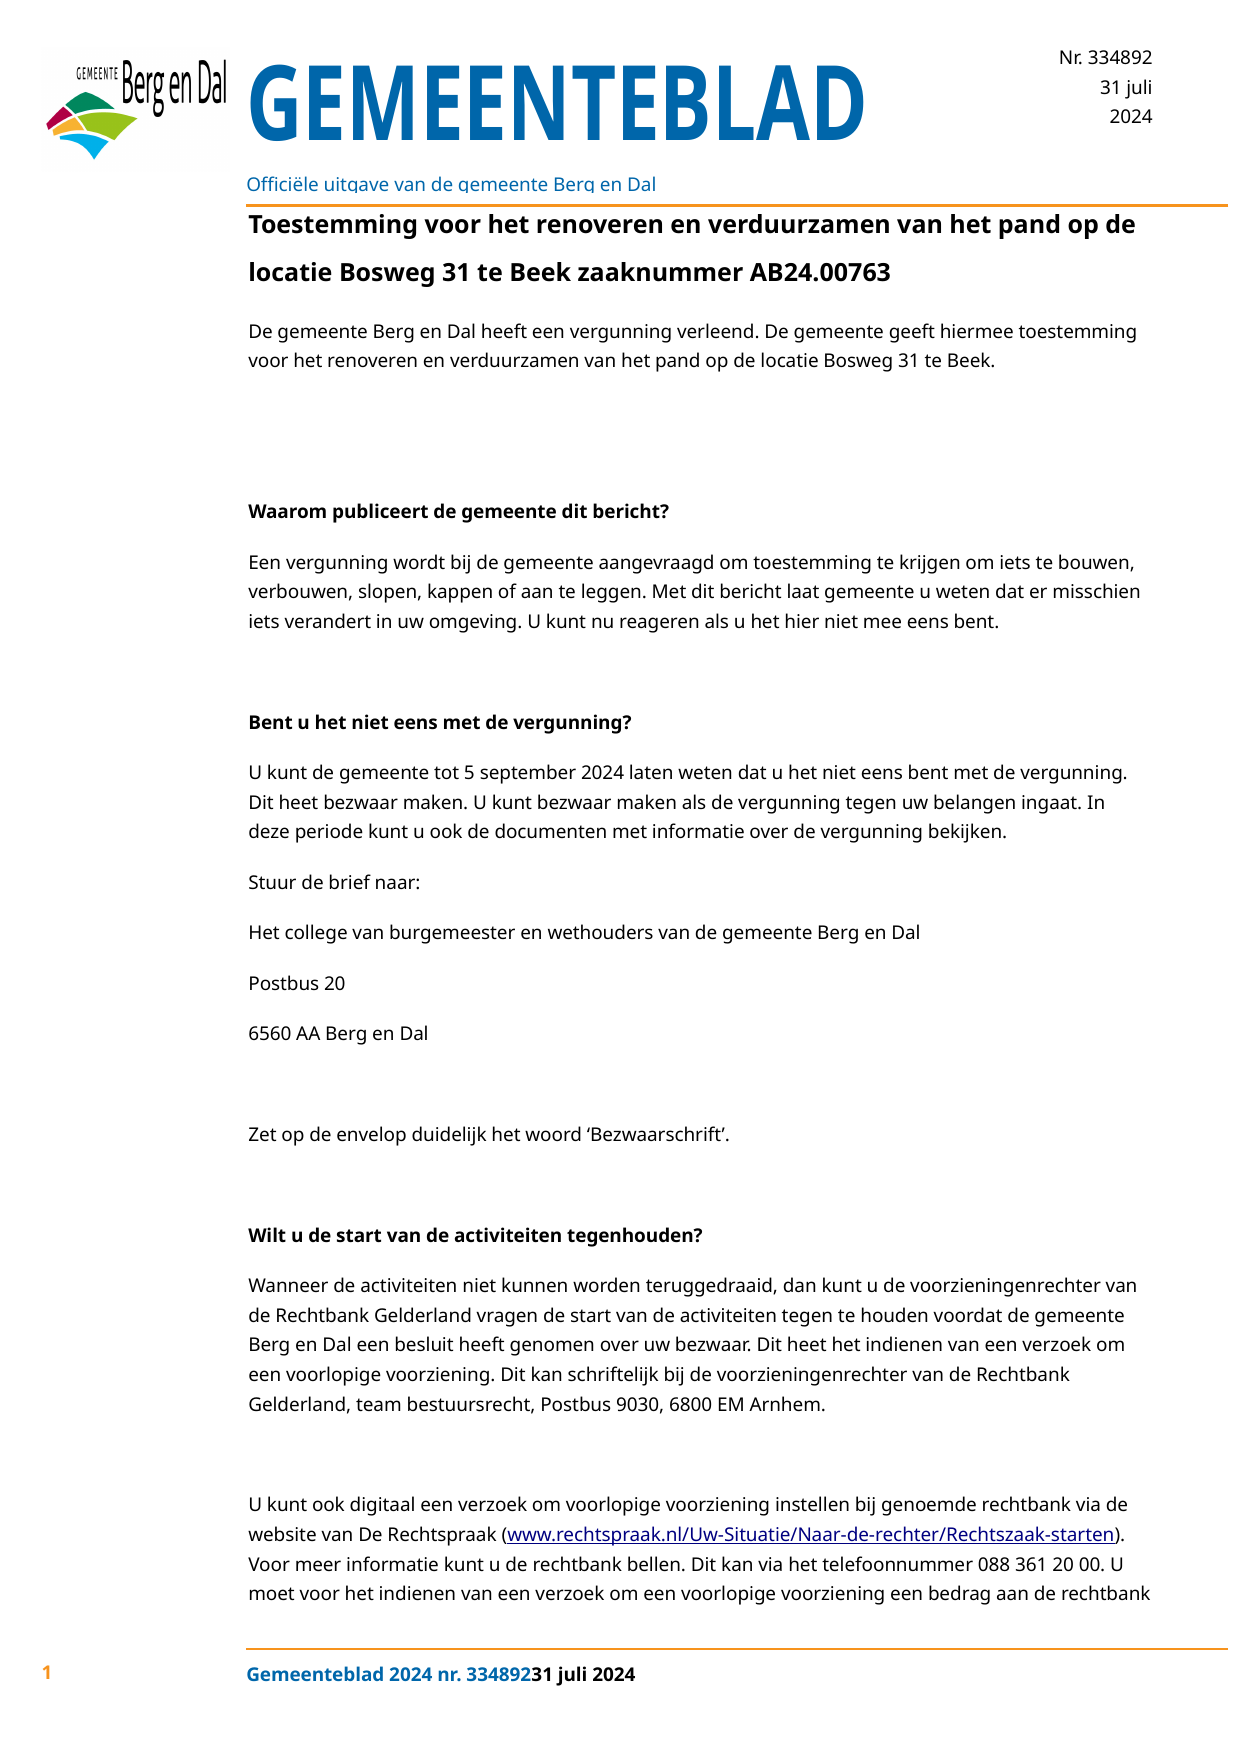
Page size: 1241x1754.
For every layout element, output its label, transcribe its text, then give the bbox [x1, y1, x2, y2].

text U kunt ook digitaal een verzoek om voorlopige voorziening instellen bij genoemde rechtbank via de website van De Rechtspraak (www.rechtspraak.nl/Uw-Situatie/Naar-de-rechter/Rechtszaak-starten). Voor meer informatie kunt u de rechtbank bellen. Dit kan via het telefoonnummer 088 361 20 00. U moet voor het indienen van een verzoek om een voorlopige voorziening een bedrag aan de rechtbank [248, 1492, 1152, 1606]
text Wanneer de activiteiten niet kunnen worden teruggedraaid, dan kunt u de voorzieningenrechter van de Rechtbank Gelderland vragen de start van de activiteiten tegen te houden voordat de gemeente Berg en Dal een besluit heeft genomen over uw bezwaar. Dit heet het indienen van een verzoek om een voorlopige voorziening. Dit kan schriftelijk bij de voorzieningenrechter van de Rechtbank Gelderland, team bestuursrecht, Postbus 9030, 6800 EM Arnhem. [248, 1272, 1152, 1417]
text Wilt u de start van de activiteiten tegenhouden? [248, 1222, 1152, 1248]
text Waarom publiceert de gemeente dit bericht? [248, 499, 1152, 524]
text Toestemming voor het renoveren en verduurzamen van het pand op de locatie Bosweg 31 te Beek zaaknummer AB24.00763 [248, 207, 1152, 288]
text Stuur de brief naar: [248, 869, 1152, 895]
text 6560 AA Berg en Dal [248, 1020, 1152, 1046]
text Het college van burgemeester en wethouders van de gemeente Berg en Dal [248, 919, 1152, 945]
text Bent u het niet eens met de vergunning? [248, 709, 1152, 735]
text Postbus 20 [248, 970, 1152, 996]
text De gemeente Berg en Dal heeft een vergunning verleend. De gemeente geeft hiermee toestemming voor het renoveren en verduurzamen van het pand op de locatie Bosweg 31 te Beek. [248, 318, 1152, 373]
text Zet op de envelop duidelijk het woord ‘Bezwaarschrift’. [248, 1121, 1152, 1147]
picture [41, 47, 231, 172]
text U kunt de gemeente tot 5 september 2024 laten weten dat u het niet eens bent met de vergunning. Dit heet bezwaar maken. U kunt bezwaar maken als de vergunning tegen uw belangen ingaat. In deze periode kunt u ook de documenten met informatie over de vergunning bekijken. [248, 759, 1152, 844]
text Een vergunning wordt bij de gemeente aangevraagd om toestemming te krijgen om iets te bouwen, verbouwen, slopen, kappen of aan te leggen. Met dit bericht laat gemeente u weten dat er misschien iets verandert in uw omgeving. U kunt nu reageren als u het hier niet mee eens bent. [248, 549, 1152, 634]
